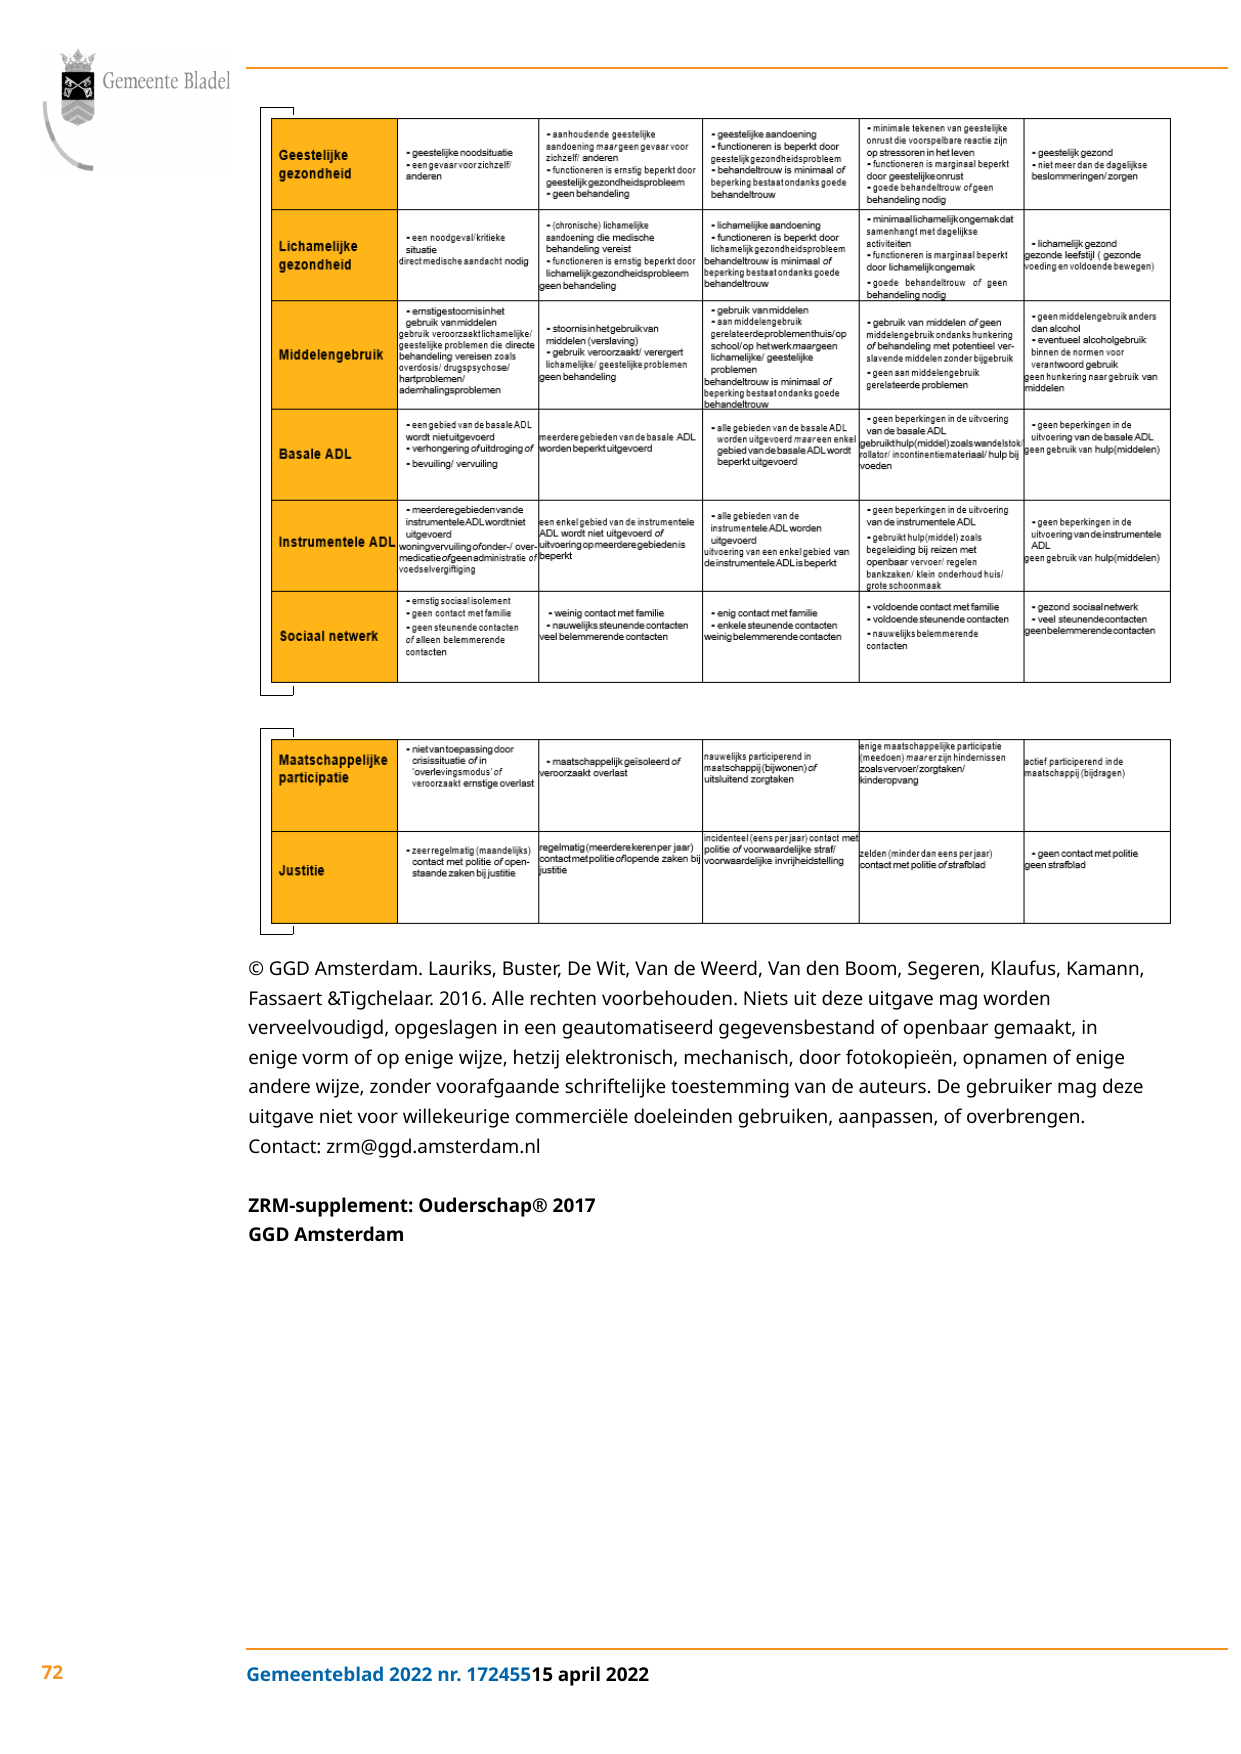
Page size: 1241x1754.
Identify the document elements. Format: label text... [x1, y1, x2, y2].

text ZRM-supplement: Ouderschap® 2017 [248, 1192, 1152, 1218]
picture [41, 47, 231, 172]
picture [268, 115, 1173, 686]
text GGD Amsterdam [248, 1222, 1152, 1247]
text © GGD Amsterdam. Lauriks, Buster, De Wit, Van de Weerd, Van den Boom, Segeren, Klaufus, Kamann, Fassaert &Tigchelaar. 2016. Alle rechten voorbehouden. Niets uit deze uitgave mag worden verveelvoudigd, opgeslagen in een geautomatiseerd gegevensbestand of openbaar gemaakt, in enige vorm of op enige wijze, hetzij elektronisch, mechanisch, door fotokopieën, opnamen of enige andere wijze, zonder voorafgaande schriftelijke toestemming van de auteurs. De gebruiker mag deze uitgave niet voor willekeurige commerciële doeleinden gebruiken, aanpassen, of overbrengen. Contact: zrm@ggd.amsterdam.nl [248, 955, 1152, 1159]
picture [268, 737, 1173, 926]
